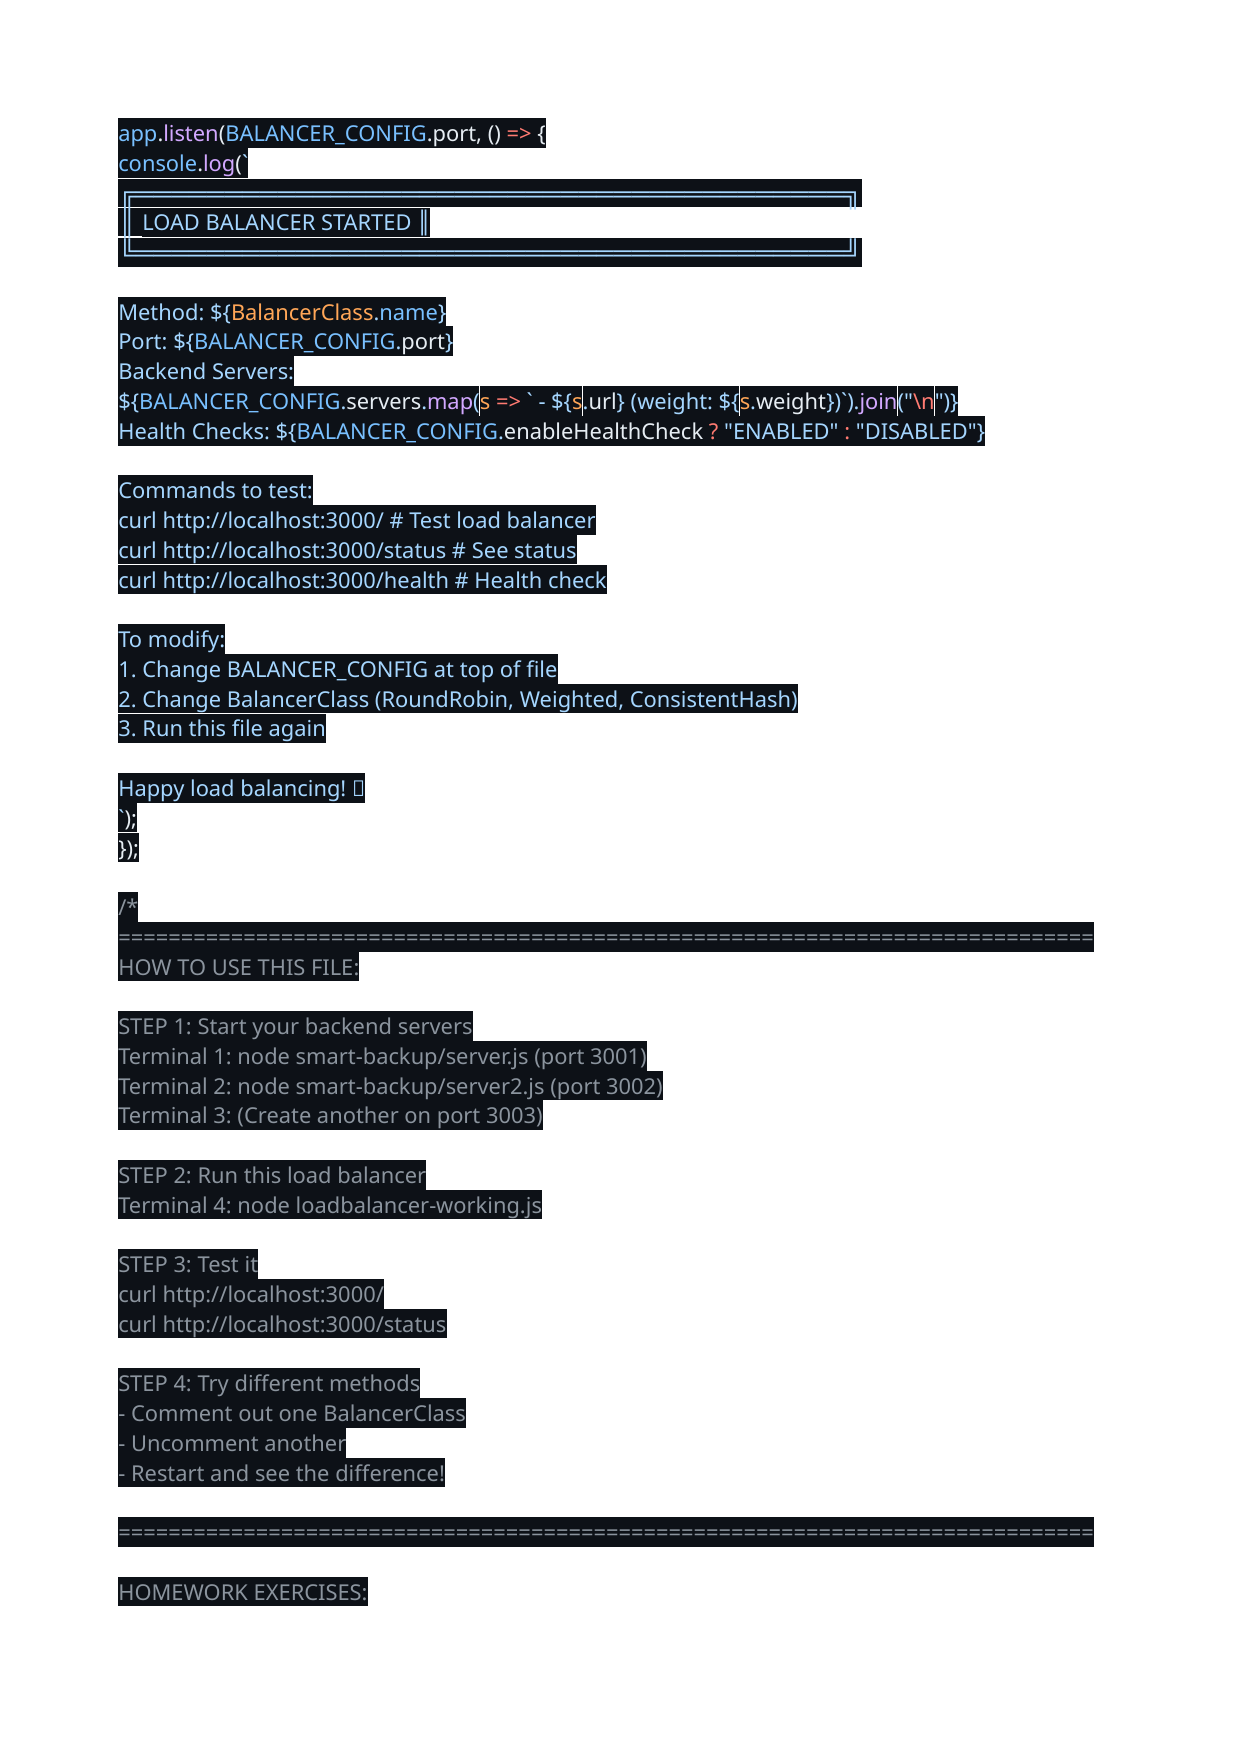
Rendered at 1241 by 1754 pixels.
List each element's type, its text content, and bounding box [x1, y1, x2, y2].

text Terminal 4: node loadbalancer-working.js [118, 1190, 1122, 1219]
text Terminal 1: node smart-backup/server.js (port 3001) [118, 1041, 1122, 1071]
text Happy load balancing! 🚀 [118, 773, 1122, 803]
text ============================================================================== [118, 922, 1122, 952]
text Method: ${BalancerClass.name} [118, 297, 1122, 326]
text ╔════════════════════════════════════════╗ [118, 178, 1122, 207]
text Health Checks: ${BALANCER_CONFIG.enableHealthCheck ? "ENABLED" : "DISABLED"} [118, 416, 1122, 446]
text STEP 3: Test it [118, 1249, 1122, 1279]
text ║ LOAD BALANCER STARTED ║ [130, 207, 1122, 237]
text curl http://localhost:3000/status [118, 1309, 1122, 1338]
text }); [118, 832, 1122, 862]
text HOMEWORK EXERCISES: [118, 1577, 1122, 1606]
text Backend Servers: [118, 356, 1122, 386]
text console.log(` [118, 148, 1122, 178]
text STEP 4: Try different methods [118, 1368, 1122, 1398]
text curl http://localhost:3000/health # Health check [118, 564, 1122, 594]
text `); [118, 803, 1122, 832]
text ============================================================================== [118, 1517, 1122, 1547]
text Terminal 3: (Create another on port 3003) [118, 1100, 1122, 1130]
text curl http://localhost:3000/ [118, 1279, 1122, 1309]
text app.listen(BALANCER_CONFIG.port, () => { [118, 118, 1122, 148]
text /* [118, 892, 1122, 922]
text To modify: [118, 624, 1122, 654]
text - Comment out one BalancerClass [118, 1398, 1122, 1428]
text - Uncomment another [118, 1428, 1122, 1458]
text Terminal 2: node smart-backup/server2.js (port 3002) [118, 1071, 1122, 1100]
text - Restart and see the difference! [118, 1458, 1122, 1487]
text Port: ${BALANCER_CONFIG.port} [118, 326, 1122, 356]
text curl http://localhost:3000/ # Test load balancer [118, 505, 1122, 535]
text curl http://localhost:3000/status # See status [118, 535, 1122, 564]
text ${BALANCER_CONFIG.servers.map(s => ` - ${s.url} (weight: ${s.weight})`).join("\n")} [118, 386, 1122, 416]
text HOW TO USE THIS FILE: [118, 952, 1122, 981]
text Commands to test: [118, 475, 1122, 505]
text 2. Change BalancerClass (RoundRobin, Weighted, ConsistentHash) [118, 684, 1122, 713]
text STEP 2: Run this load balancer [118, 1160, 1122, 1190]
text 1. Change BALANCER_CONFIG at top of file [118, 654, 1122, 684]
text 3. Run this file again [118, 713, 1122, 743]
text STEP 1: Start your backend servers [118, 1011, 1122, 1041]
text ╚════════════════════════════════════════╝ [118, 237, 1122, 267]
